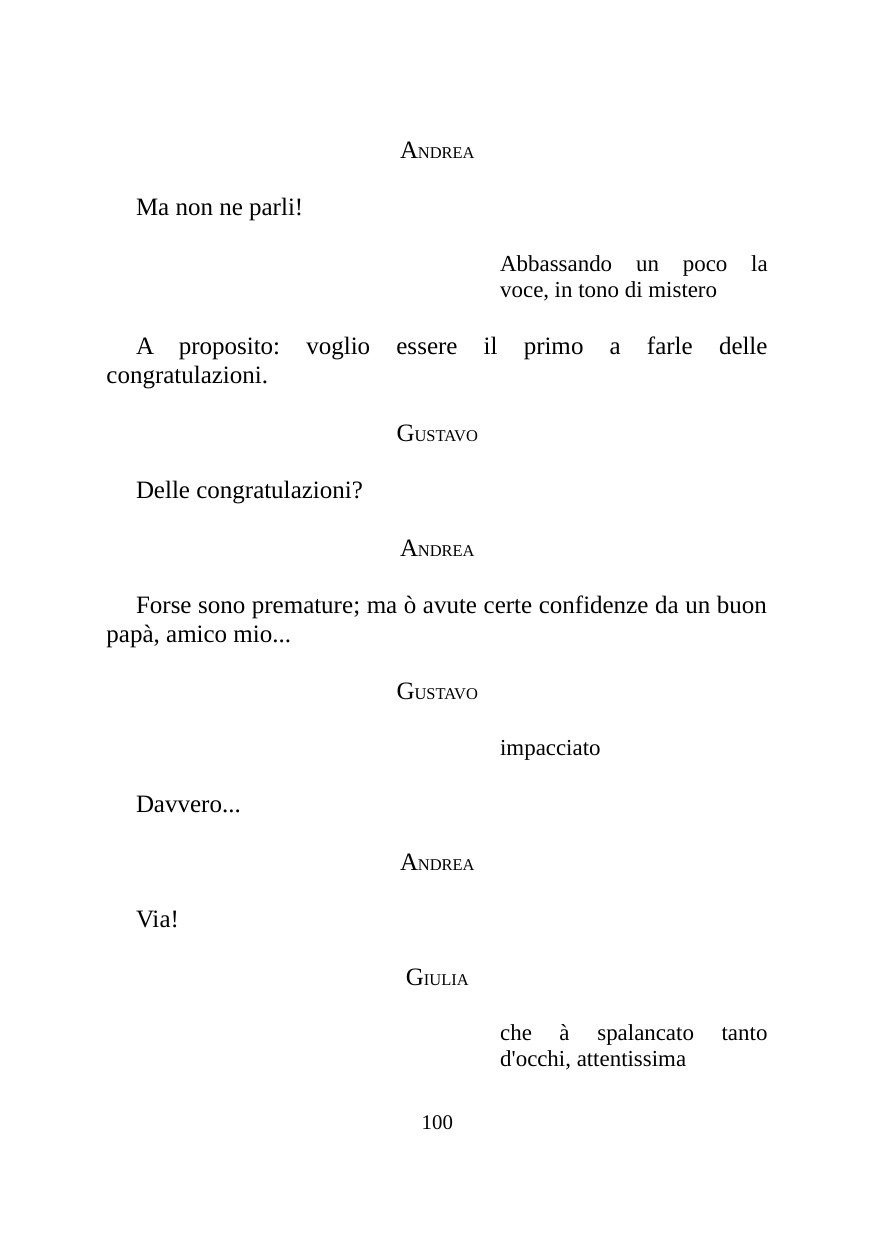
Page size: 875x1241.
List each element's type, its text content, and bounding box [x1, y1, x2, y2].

text Forse sono premature; ma ò avute certe confidenze da un buon papà, amico mio... [106, 590, 768, 648]
text Ma non ne parli! [106, 192, 768, 221]
text che à spalancato tanto d'occhi, attentissima [500, 1019, 768, 1072]
text impacciato [500, 734, 768, 760]
text Gustavo [106, 418, 768, 446]
text Delle congratulazioni? [106, 475, 768, 504]
text Andrea [106, 847, 768, 875]
text Gustavo [106, 676, 768, 705]
text Davvero... [106, 789, 768, 818]
text Andrea [106, 533, 768, 561]
text Via! [106, 904, 768, 933]
text Abbassando un poco la voce, in tono di mistero [500, 250, 768, 303]
text Andrea [106, 135, 768, 164]
text A proposito: voglio essere il primo a farle delle congratulazioni. [106, 331, 768, 389]
text Giulia [106, 962, 768, 990]
